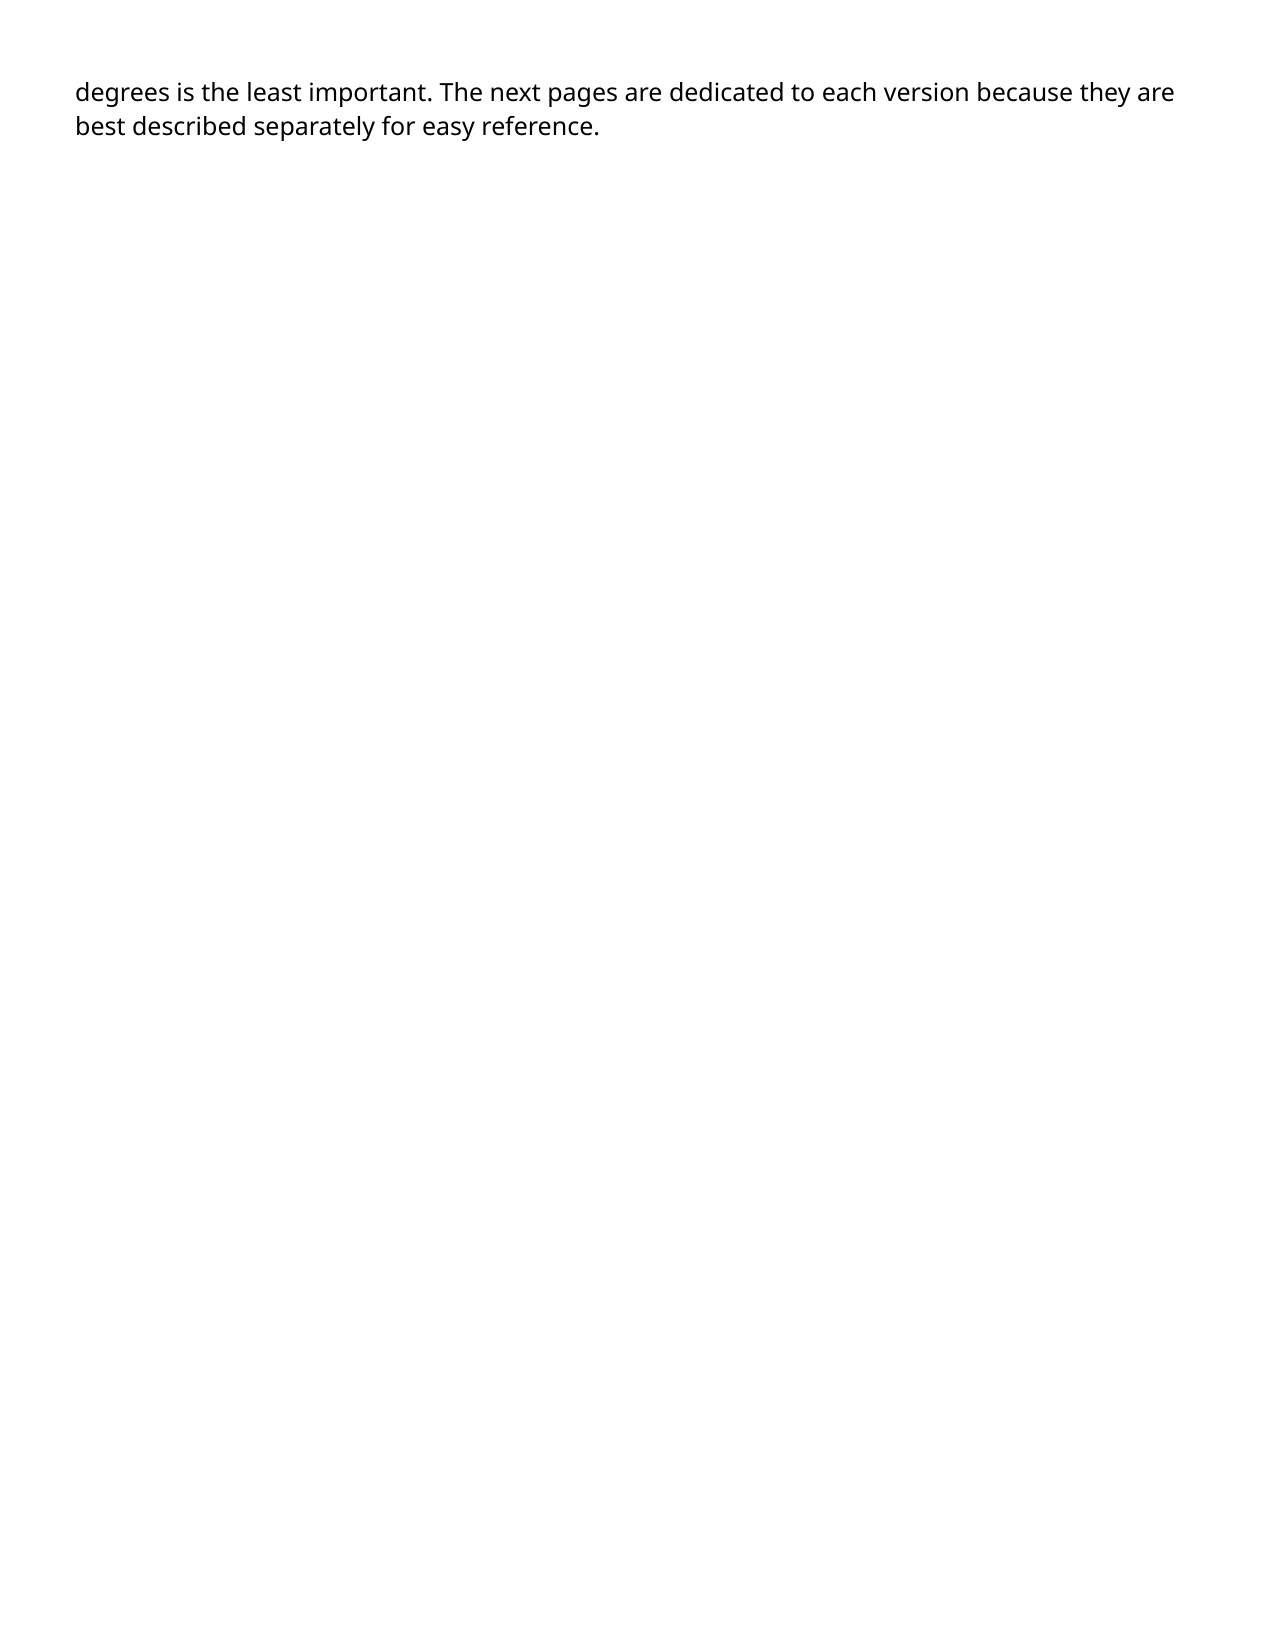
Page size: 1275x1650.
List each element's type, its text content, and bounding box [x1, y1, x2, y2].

text degrees is the least important. The next pages are dedicated to each version because they are best described separately for easy reference. [75, 75, 1200, 143]
